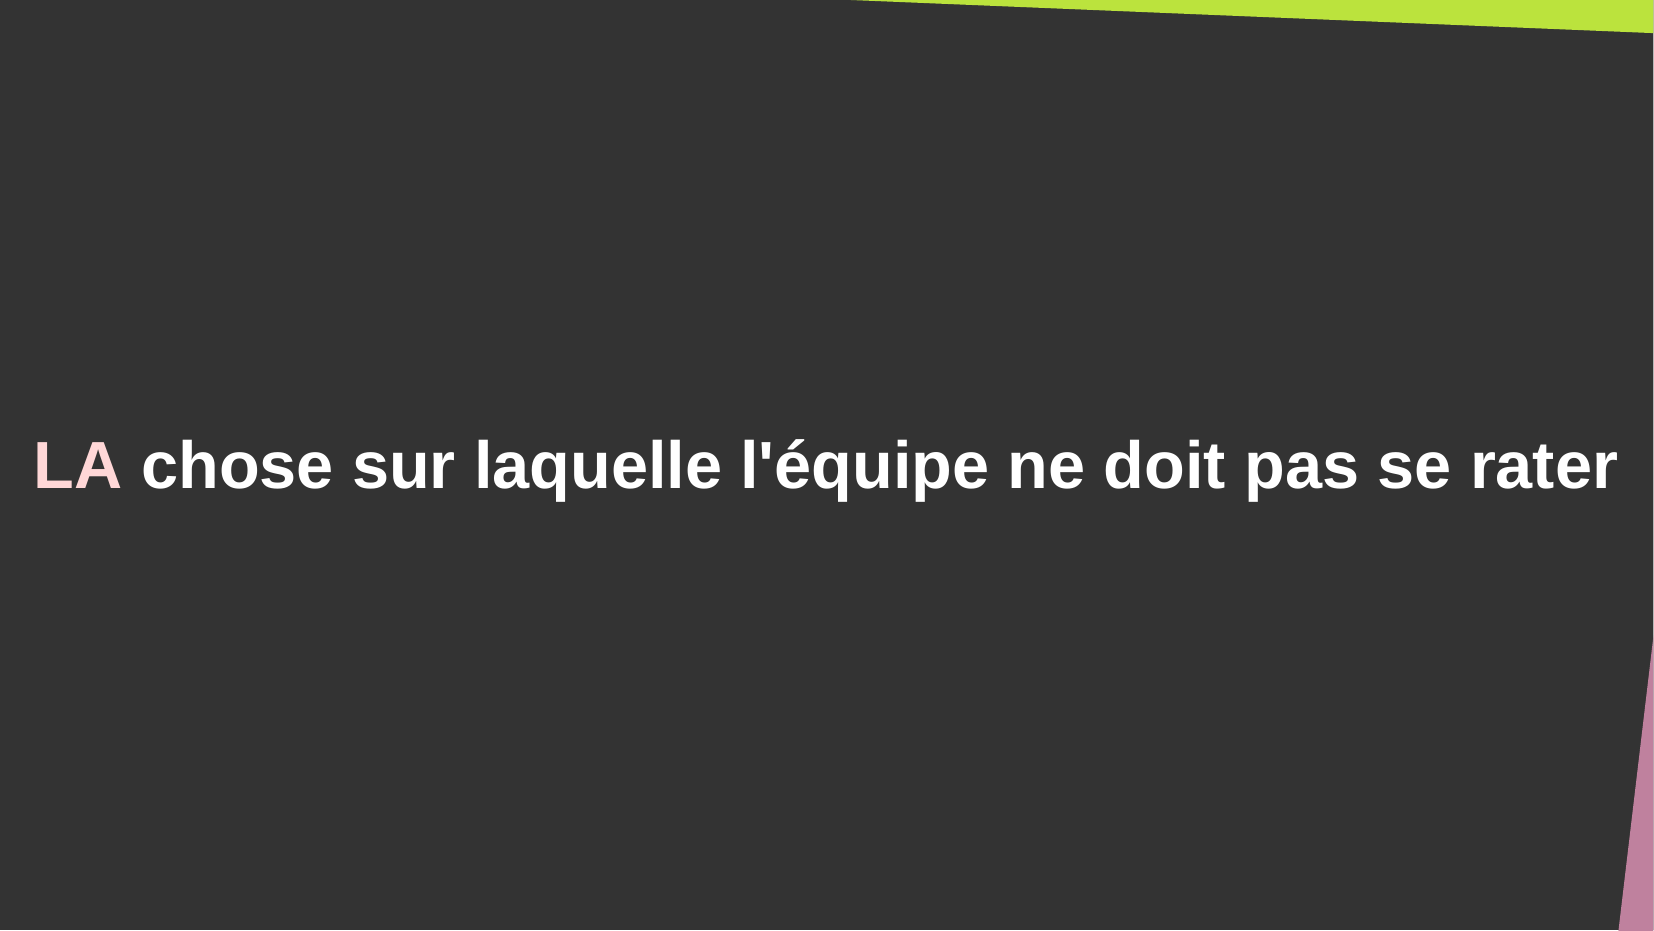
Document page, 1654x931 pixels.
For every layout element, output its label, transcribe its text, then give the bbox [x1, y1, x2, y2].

text_box [850, 0, 1654, 34]
text_box [1618, 631, 1654, 931]
title LA chose sur laquelle l'équipe ne doit pas se rater [31, 427, 1622, 503]
